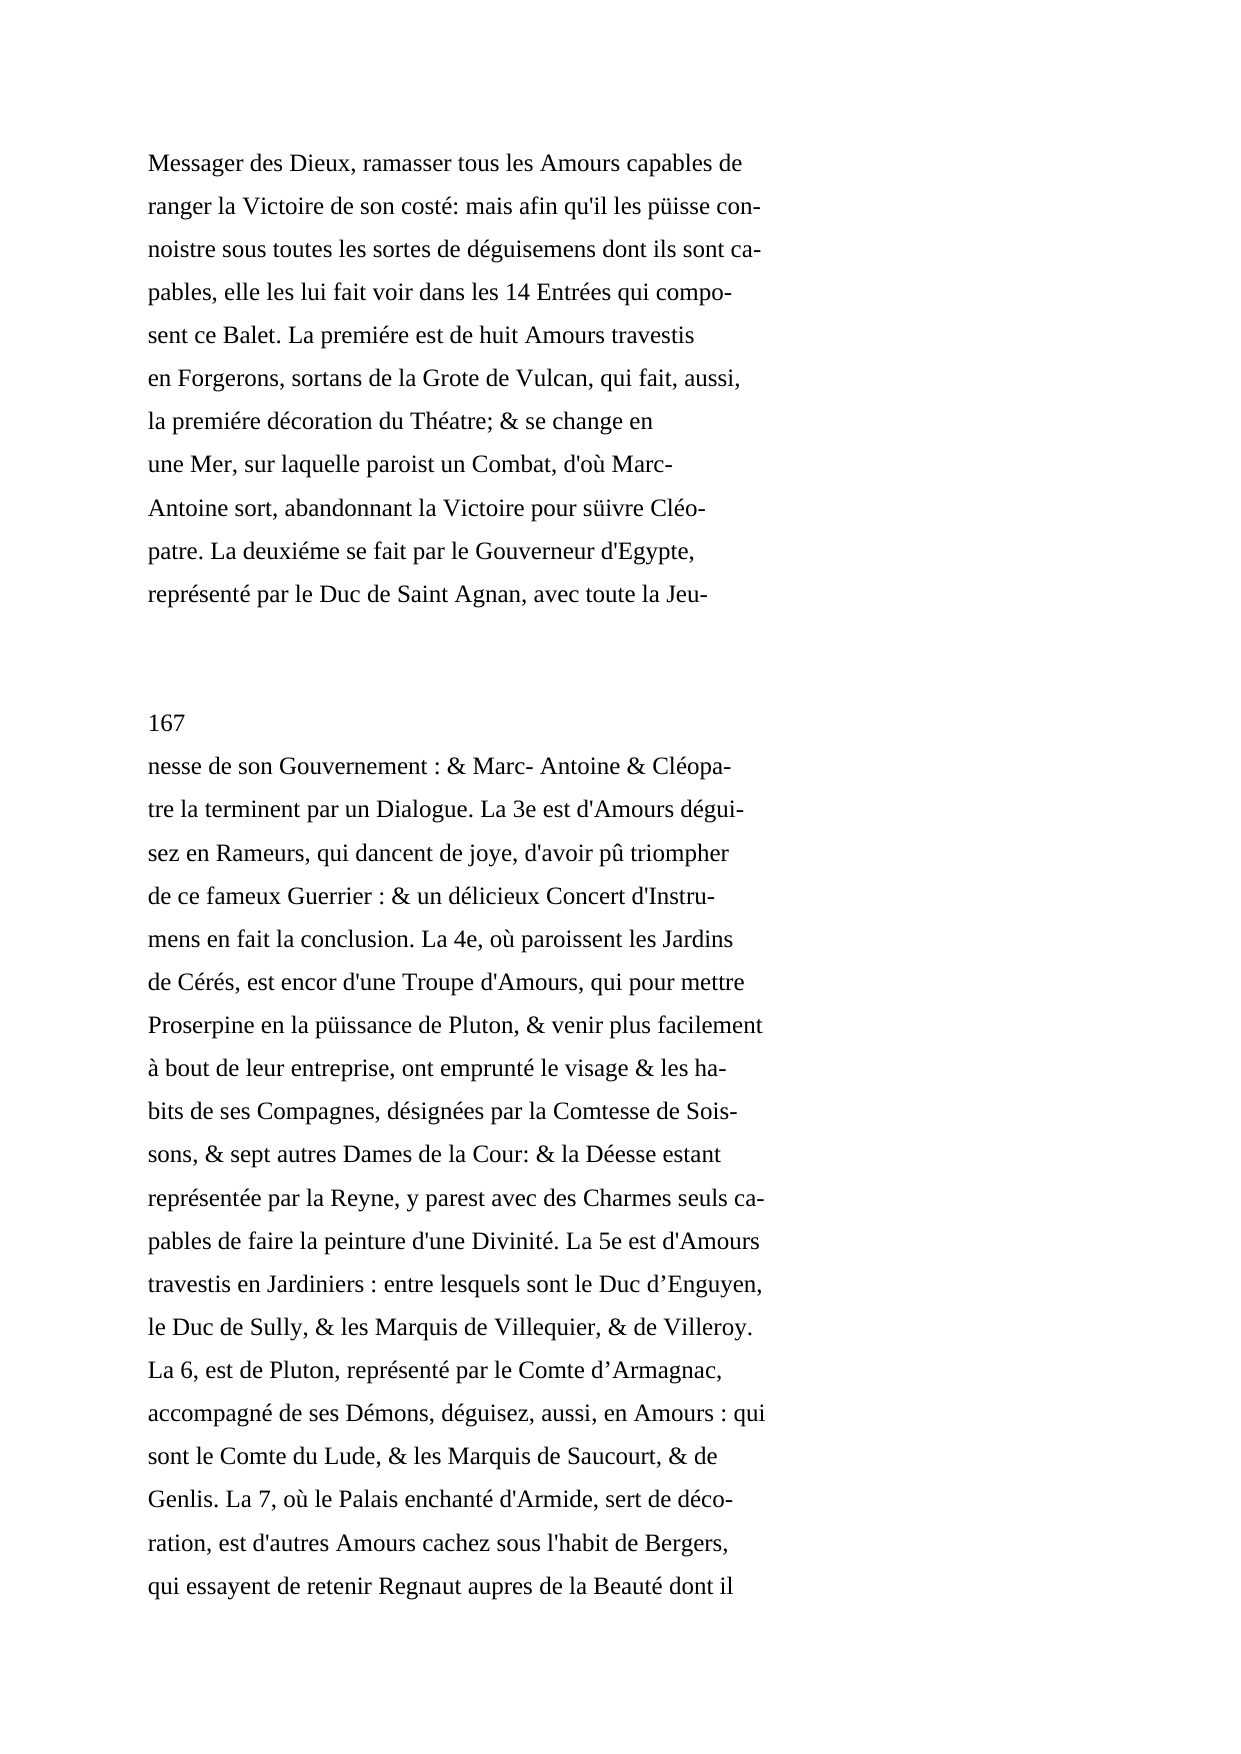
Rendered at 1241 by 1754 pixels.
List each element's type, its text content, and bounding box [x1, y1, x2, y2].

text Messager des Dieux, ramasser tous les Amours capables de ranger la Victoire de son costé: mais afin qu'il les püisse con- noistre sous toutes les sortes de déguisemens dont ils sont ca- pables, elle les lui fait voir dans les 14 Entrées qui compo- sent ce Balet. La premiére est de huit Amours travestis en Forgerons, sortans de la Grote de Vulcan, qui fait, aussi, la premiére décoration du Théatre; & se change en une Mer, sur laquelle paroist un Combat, d'où Marc- Antoine sort, abandonnant la Victoire pour süivre Cléo- patre. La deuxiéme se fait par le Gouverneur d'Egypte, représenté par le Duc de Saint Agnan, avec toute la Jeu- [148, 148, 1093, 608]
text nesse de son Gouvernement : & Marc- Antoine & Cléopa- tre la terminent par un Dialogue. La 3e est d'Amours dégui- sez en Rameurs, qui dancent de joye, d'avoir pû triompher de ce fameux Guerrier : & un délicieux Concert d'Instru- mens en fait la conclusion. La 4e, où paroissent les Jardins de Cérés, est encor d'une Troupe d'Amours, qui pour mettre Proserpine en la püissance de Pluton, & venir plus facilement à bout de leur entreprise, ont emprunté le visage & les ha- bits de ses Compagnes, désignées par la Comtesse de Sois- sons, & sept autres Dames de la Cour: & la Déesse estant représentée par la Reyne, y parest avec des Charmes seuls ca- pables de faire la peinture d'une Divinité. La 5e est d'Amours travestis en Jardiniers : entre lesquels sont le Duc d’Enguyen, le Duc de Sully, & les Marquis de Villequier, & de Villeroy. La 6, est de Pluton, représenté par le Comte d’Armagnac, accompagné de ses Démons, déguisez, aussi, en Amours : qui sont le Comte du Lude, & les Marquis de Saucourt, & de Genlis. La 7, où le Palais enchanté d'Armide, sert de déco- ration, est d'autres Amours cachez sous l'habit de Bergers, qui essayent de retenir Regnaut aupres de la Beauté dont il [148, 751, 1093, 1599]
text 167 [148, 708, 1093, 737]
